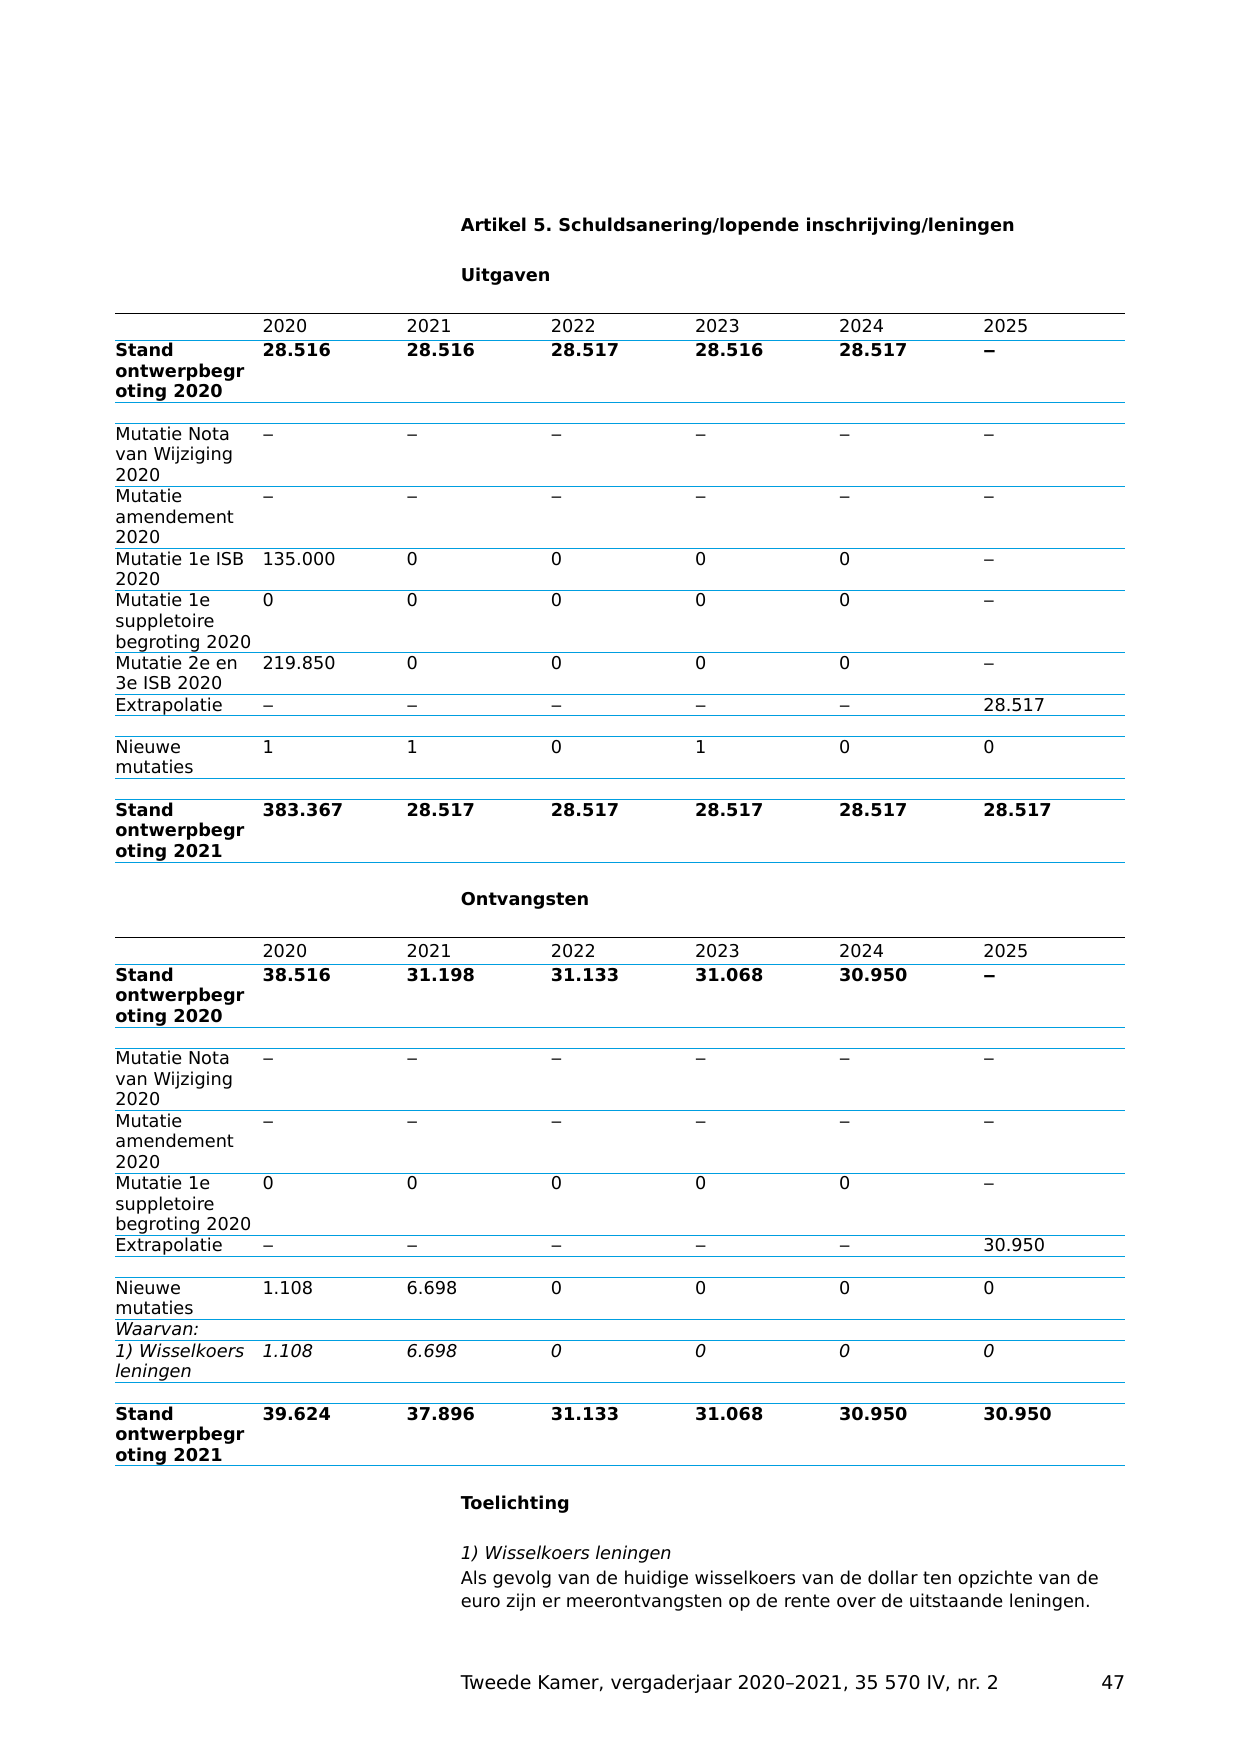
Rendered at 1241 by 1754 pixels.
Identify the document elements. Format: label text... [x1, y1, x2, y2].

table_cell Mutatie 1e ISB 2020 [115, 549, 259, 590]
table_cell 28.516 [404, 341, 548, 402]
table_cell 28.517 [836, 800, 980, 862]
table_cell [404, 1320, 548, 1340]
table_cell ‒ [548, 1111, 692, 1172]
table_cell 31.068 [692, 965, 836, 1026]
table_cell ‒ [836, 424, 980, 486]
table_cell ‒ [980, 653, 1125, 694]
table_cell ‒ [980, 1049, 1125, 1110]
table_cell ‒ [836, 1236, 980, 1256]
table_cell 2025 [980, 938, 1125, 964]
table_cell 28.517 [404, 800, 548, 862]
table_cell 2021 [404, 314, 548, 340]
table_cell [692, 1320, 836, 1340]
table_cell ‒ [548, 1049, 692, 1110]
table_cell 31.198 [404, 965, 548, 1026]
table_cell 0 [548, 1278, 692, 1319]
table_cell 0 [836, 653, 980, 694]
text Artikel 5. Schuldsanering/lopende inschrijving/leningen [461, 213, 1125, 236]
table_cell [980, 1320, 1125, 1340]
table_cell ‒ [259, 1049, 403, 1110]
table_cell [548, 403, 692, 423]
table_cell Stand ontwerpbegroting 2021 [115, 1404, 259, 1465]
table_cell Stand ontwerpbegroting 2021 [115, 800, 259, 862]
table_cell 135.000 [259, 549, 403, 590]
text Toelichting [461, 1491, 1125, 1514]
table_cell 2020 [259, 938, 403, 964]
table_cell 2022 [548, 938, 692, 964]
table_cell ‒ [692, 1111, 836, 1172]
table_cell 1 [692, 737, 836, 778]
table_cell 0 [404, 591, 548, 652]
table_cell ‒ [692, 424, 836, 486]
table_cell ‒ [980, 1174, 1125, 1235]
table_cell Nieuwe mutaties [115, 737, 259, 778]
table_cell [404, 403, 548, 423]
table_cell [836, 779, 980, 799]
table_cell ‒ [404, 1236, 548, 1256]
table_cell 1 [404, 737, 548, 778]
table_cell Nieuwe mutaties [115, 1278, 259, 1319]
table_cell [836, 1028, 980, 1048]
table_cell Stand ontwerpbegroting 2020 [115, 965, 259, 1026]
table_cell ‒ [692, 1236, 836, 1256]
table_cell ‒ [404, 695, 548, 715]
table_cell 0 [404, 549, 548, 590]
table_cell ‒ [836, 695, 980, 715]
table_cell 0 [548, 591, 692, 652]
table_header Tabel 22 Uitgaven beleidsartikel 5. Schuldsanering/lopende inschrijving/leningen (bedragen x € 1.000) [115, 288, 1125, 313]
table_cell 383.367 [259, 800, 403, 862]
table_cell ‒ [259, 1111, 403, 1172]
table_cell 0 [980, 737, 1125, 778]
table_cell 0 [836, 737, 980, 778]
table_cell [836, 1320, 980, 1340]
table_cell 28.517 [836, 341, 980, 402]
table_cell [259, 779, 403, 799]
table_cell ‒ [692, 487, 836, 548]
table_cell ‒ [404, 424, 548, 486]
table_cell 0 [548, 549, 692, 590]
table_cell Mutatie amendement 2020 [115, 487, 259, 548]
table_cell 0 [836, 1174, 980, 1235]
table_cell 0 [692, 1341, 836, 1382]
table_cell ‒ [836, 1111, 980, 1172]
table_cell [548, 1320, 692, 1340]
table_cell ‒ [980, 591, 1125, 652]
table_cell [259, 1320, 403, 1340]
table_cell 2024 [836, 314, 980, 340]
table_cell 0 [404, 1174, 548, 1235]
table_cell [548, 1383, 692, 1403]
table_cell [692, 1257, 836, 1277]
table_cell ‒ [548, 1236, 692, 1256]
table_cell 2023 [692, 314, 836, 340]
table_cell 28.516 [692, 341, 836, 402]
table_cell Mutatie 1e suppletoire begroting 2020 [115, 1174, 259, 1235]
table_cell ‒ [980, 487, 1125, 548]
table_cell [115, 314, 259, 340]
table_cell [692, 779, 836, 799]
table_cell 0 [404, 653, 548, 694]
table_cell ‒ [404, 1049, 548, 1110]
table_cell [259, 403, 403, 423]
table_cell 37.896 [404, 1404, 548, 1465]
table_cell ‒ [404, 487, 548, 548]
table_cell 0 [980, 1341, 1125, 1382]
table_cell 0 [548, 1174, 692, 1235]
table_cell [404, 1383, 548, 1403]
table_cell [259, 1028, 403, 1048]
table_cell [692, 403, 836, 423]
table_cell [980, 716, 1125, 736]
table_cell 0 [980, 1278, 1125, 1319]
table_cell 0 [692, 591, 836, 652]
table_cell ‒ [836, 1049, 980, 1110]
table_cell ‒ [692, 1049, 836, 1110]
table_cell 0 [836, 1341, 980, 1382]
table_cell [115, 938, 259, 964]
table_cell 0 [259, 1174, 403, 1235]
table_cell 28.517 [548, 800, 692, 862]
table_cell 28.517 [692, 800, 836, 862]
text Ontvangsten [461, 887, 1125, 910]
table_cell 30.950 [980, 1404, 1125, 1465]
table_cell 219.850 [259, 653, 403, 694]
table_cell Mutatie 1e suppletoire begroting 2020 [115, 591, 259, 652]
table_cell 0 [548, 1341, 692, 1382]
table_cell Extrapolatie [115, 695, 259, 715]
table_cell [692, 1383, 836, 1403]
table_cell 0 [836, 549, 980, 590]
table_cell [548, 1028, 692, 1048]
table_cell ‒ [980, 424, 1125, 486]
table_cell Mutatie Nota van Wijziging 2020 [115, 424, 259, 486]
table_cell ‒ [980, 341, 1125, 402]
table_cell 39.624 [259, 1404, 403, 1465]
table_cell [115, 403, 259, 423]
table_cell [115, 1028, 259, 1048]
table_cell 0 [836, 1278, 980, 1319]
table_cell 38.516 [259, 965, 403, 1026]
text Uitgaven [461, 263, 1125, 286]
table_cell 28.517 [980, 695, 1125, 715]
table_cell 6.698 [404, 1278, 548, 1319]
table_cell [404, 716, 548, 736]
table_cell ‒ [259, 1236, 403, 1256]
table_cell 30.950 [980, 1236, 1125, 1256]
table_cell Mutatie amendement 2020 [115, 1111, 259, 1172]
table_cell 0 [548, 737, 692, 778]
table_cell 1) Wisselkoers leningen [115, 1341, 259, 1382]
table_cell [980, 1028, 1125, 1048]
table_cell 2025 [980, 314, 1125, 340]
table_cell ‒ [548, 695, 692, 715]
table_cell 0 [692, 1174, 836, 1235]
table_cell ‒ [404, 1111, 548, 1172]
table_cell [548, 1257, 692, 1277]
table_cell 0 [259, 591, 403, 652]
table_cell Extrapolatie [115, 1236, 259, 1256]
table_cell 30.950 [836, 965, 980, 1026]
table_cell [115, 716, 259, 736]
table_cell 2022 [548, 314, 692, 340]
table_cell [692, 716, 836, 736]
table_cell 1.108 [259, 1341, 403, 1382]
table_cell ‒ [259, 487, 403, 548]
table_cell ‒ [548, 487, 692, 548]
table_cell 2021 [404, 938, 548, 964]
table_cell Waarvan: [115, 1320, 259, 1340]
table_cell 2023 [692, 938, 836, 964]
table_cell 0 [836, 591, 980, 652]
table_cell 2020 [259, 314, 403, 340]
table_cell 31.133 [548, 965, 692, 1026]
table_cell [115, 1383, 259, 1403]
table_cell 30.950 [836, 1404, 980, 1465]
table_cell [836, 1257, 980, 1277]
table_cell ‒ [259, 695, 403, 715]
table_cell ‒ [692, 695, 836, 715]
table_cell [259, 716, 403, 736]
table_cell [404, 779, 548, 799]
table_cell [115, 1257, 259, 1277]
table_cell 1.108 [259, 1278, 403, 1319]
table_cell [836, 403, 980, 423]
table_cell 31.133 [548, 1404, 692, 1465]
table_cell [548, 779, 692, 799]
table_cell Mutatie 2e en 3e ISB 2020 [115, 653, 259, 694]
table_cell ‒ [836, 487, 980, 548]
table_cell [404, 1028, 548, 1048]
table_cell 0 [548, 653, 692, 694]
table_cell Stand ontwerpbegroting 2020 [115, 341, 259, 402]
table_cell ‒ [548, 424, 692, 486]
table_cell 31.068 [692, 1404, 836, 1465]
table_cell 0 [692, 1278, 836, 1319]
table_header Tabel 23 Ontvangsten beleidsartikel 5. Schuldsanering/lopende inschrijving/leningen (bedragen x € 1.000) [115, 912, 1125, 937]
table_cell 28.517 [548, 341, 692, 402]
table_cell [259, 1383, 403, 1403]
table_cell [115, 779, 259, 799]
table_cell [692, 1028, 836, 1048]
table_cell [980, 779, 1125, 799]
table_cell 28.517 [980, 800, 1125, 862]
table_cell 6.698 [404, 1341, 548, 1382]
table_cell [836, 1383, 980, 1403]
table_cell [548, 716, 692, 736]
table_cell ‒ [980, 965, 1125, 1026]
table_cell Mutatie Nota van Wijziging 2020 [115, 1049, 259, 1110]
table_cell [259, 1257, 403, 1277]
text Als gevolg van de huidige wisselkoers van de dollar ten opzichte van de euro zijn er meerontvangsten op de rente over de uitstaande leningen. [461, 1566, 1125, 1612]
table_cell [980, 1257, 1125, 1277]
table_cell ‒ [980, 1111, 1125, 1172]
table_cell ‒ [259, 424, 403, 486]
text 1) Wisselkoers leningen [461, 1541, 1125, 1564]
table_cell [980, 403, 1125, 423]
table_cell 0 [692, 549, 836, 590]
table_cell 28.516 [259, 341, 403, 402]
table_cell [836, 716, 980, 736]
table_cell 0 [692, 653, 836, 694]
table_cell ‒ [980, 549, 1125, 590]
table_cell [980, 1383, 1125, 1403]
table_cell [404, 1257, 548, 1277]
table_cell 1 [259, 737, 403, 778]
table_cell 2024 [836, 938, 980, 964]
